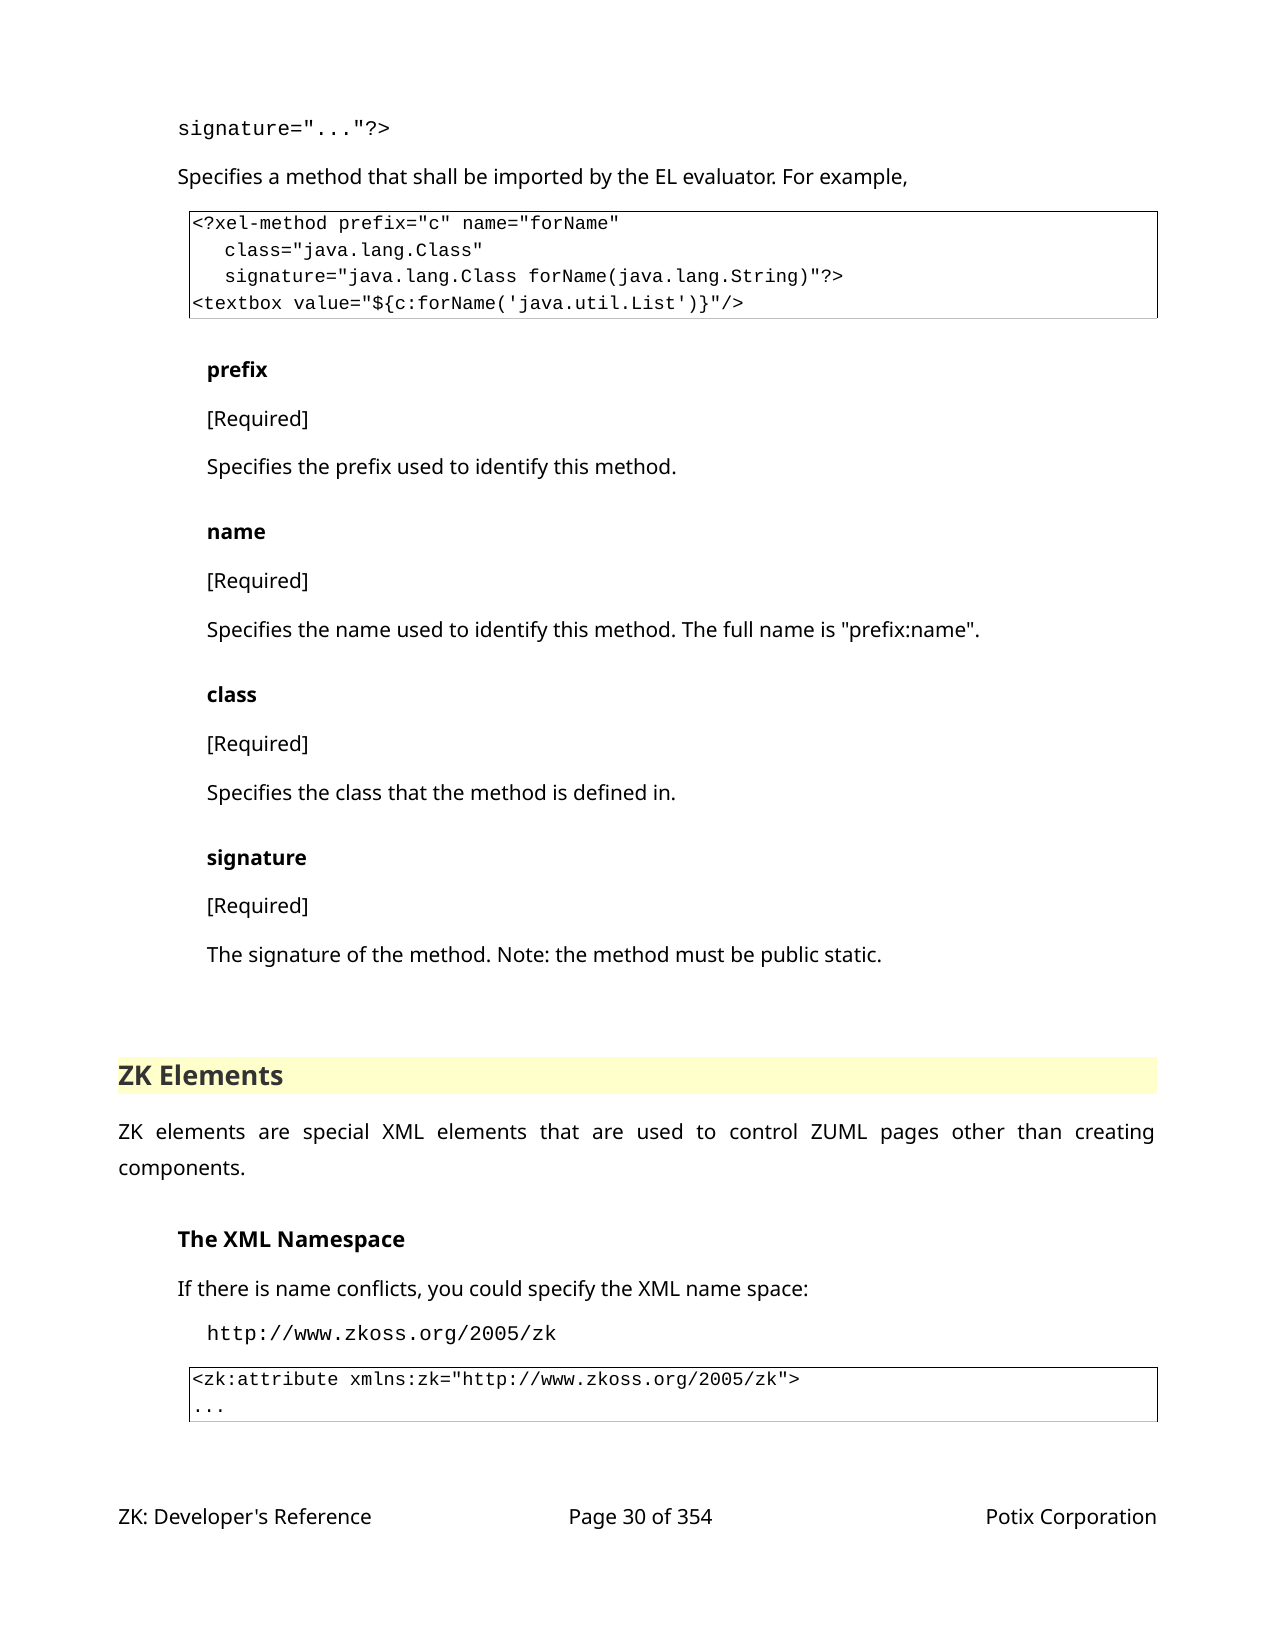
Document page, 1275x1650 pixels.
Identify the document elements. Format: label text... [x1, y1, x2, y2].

text Specifies the class that the method is defined in. [207, 778, 1157, 806]
text If there is name conflicts, you could specify the XML name space: [177, 1274, 1157, 1302]
subtitle The XML Namespace [177, 1223, 1157, 1253]
subtitle class [207, 680, 1157, 708]
text Specifies the name used to identify this method. The full name is "prefix:name". [207, 615, 1157, 643]
text ZK elements are special XML elements that are used to control ZUML pages other than creating components. [118, 1117, 1157, 1181]
subtitle ZK Elements [118, 1057, 1157, 1094]
text ... [190, 1394, 1157, 1421]
text [Required] [207, 891, 1157, 920]
text <?xel-method prefix="c" name="forName" class="java.lang.Class" signature="java.lang.Class forName(java.lang.String)"?> <textbox value="${c:forName('java.util.List')}"/> [190, 212, 1157, 318]
text signature="..."?> [177, 118, 1157, 142]
text The signature of the method. Note: the method must be public static. [207, 940, 1157, 968]
text Specifies the prefix used to identify this method. [207, 452, 1157, 481]
text Specifies a method that shall be imported by the EL evaluator. For example, [177, 162, 1157, 191]
text [Required] [207, 566, 1157, 594]
subtitle name [207, 517, 1157, 546]
text [Required] [207, 404, 1157, 432]
text [Required] [207, 729, 1157, 757]
subtitle prefix [207, 355, 1157, 383]
text <zk:attribute xmlns:zk="http://www.zkoss.org/2005/zk"> [190, 1368, 1157, 1391]
subtitle signature [207, 843, 1157, 871]
text http://www.zkoss.org/2005/zk [207, 1323, 1157, 1346]
